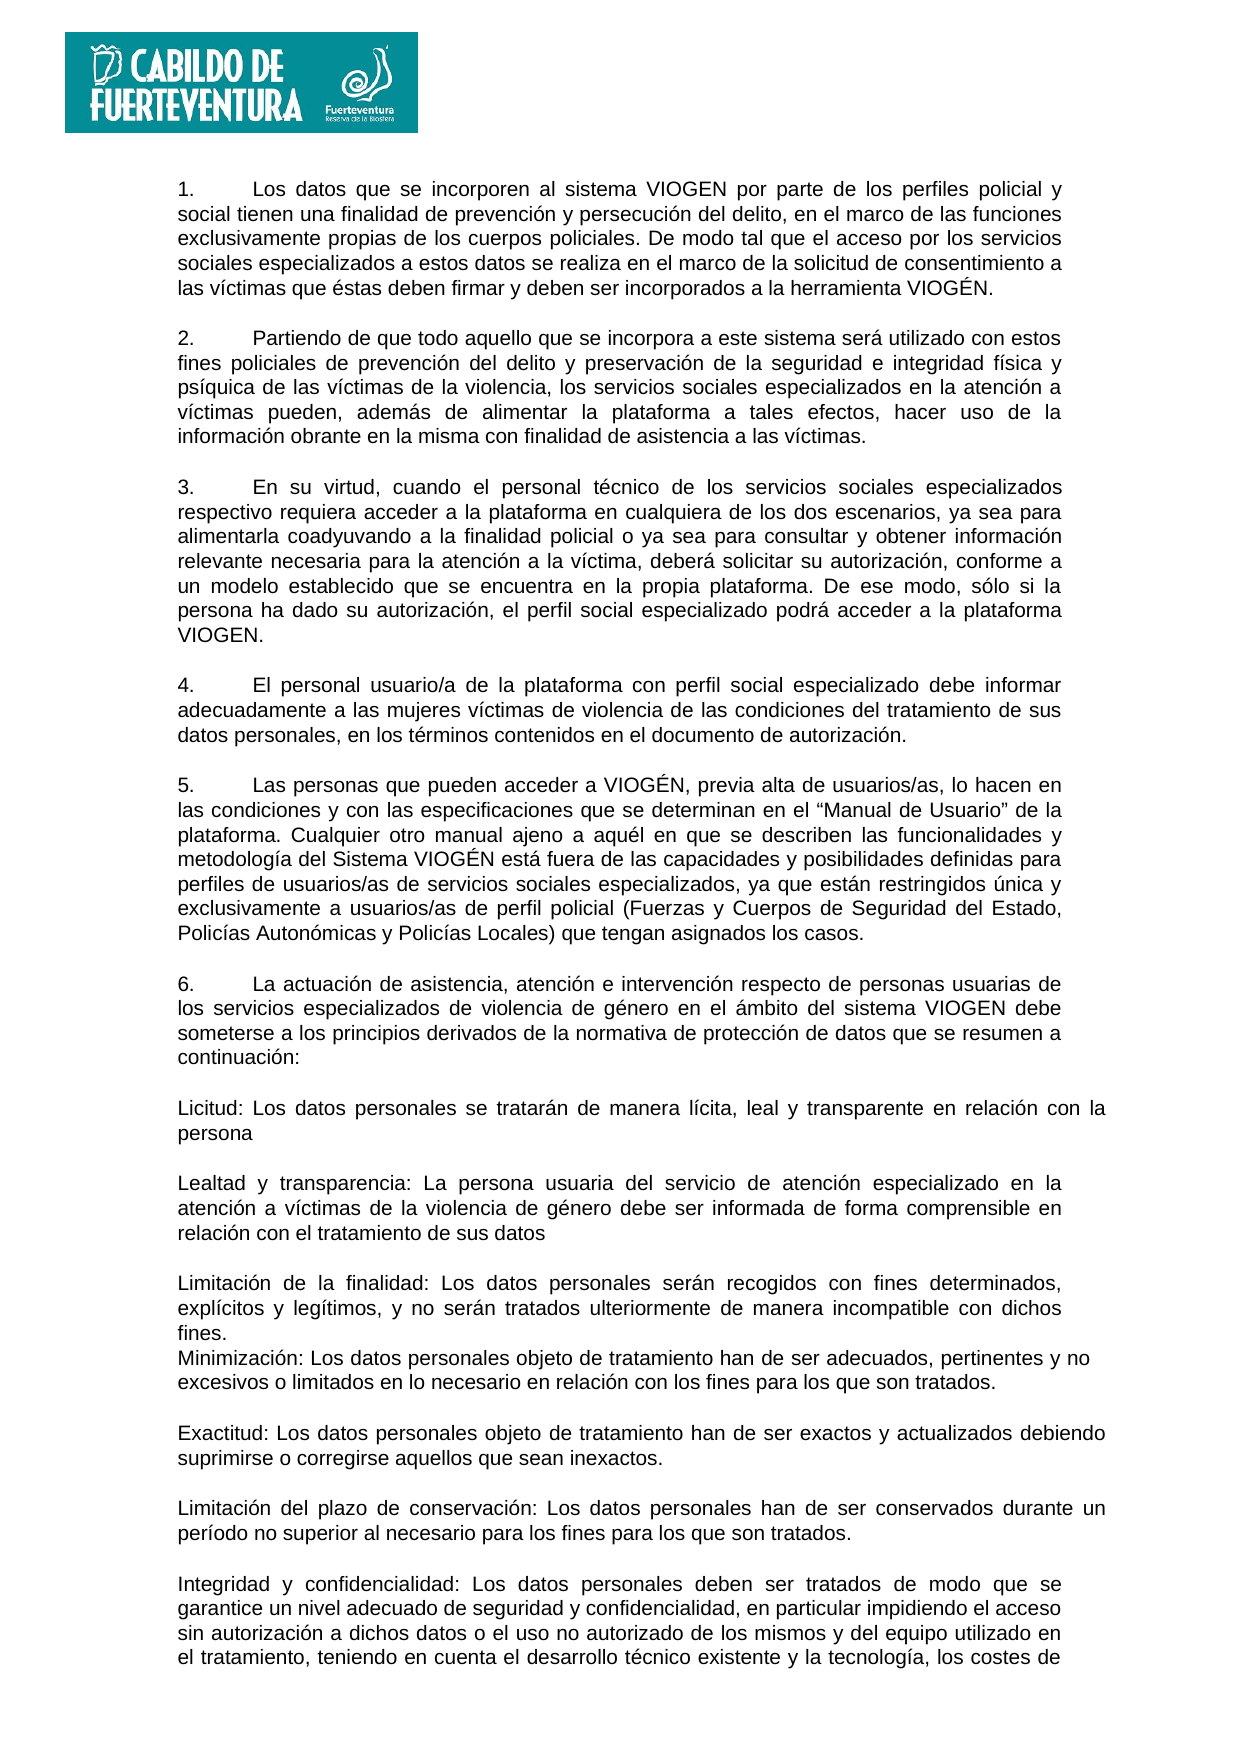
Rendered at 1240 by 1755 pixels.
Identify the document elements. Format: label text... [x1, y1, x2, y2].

list La actuación de asistencia, atención e intervención respecto de personas usuarias de los servicios especializados de violencia de género en el ámbito del sistema VIOGEN debe someterse a los principios derivados de la normativa de protección de datos que se resumen a continuación: [177, 971, 1063, 1069]
list En su virtud, cuando el personal técnico de los servicios sociales especializados respectivo requiera acceder a la plataforma en cualquiera de los dos escenarios, ya sea para alimentarla coadyuvando a la finalidad policial o ya sea para consultar y obtener información relevante necesaria para la atención a la víctima, deberá solicitar su autorización, conforme a un modelo establecido que se encuentra en la propia plataforma. De ese modo, sólo si la persona ha dado su autorización, el perfil social especializado podrá acceder a la plataforma VIOGEN. [177, 475, 1063, 647]
list Los datos que se incorporen al sistema VIOGEN por parte de los perfiles policial y social tienen una finalidad de prevención y persecución del delito, en el marco de las funciones exclusivamente propias de los cuerpos policiales. De modo tal que el acceso por los servicios sociales especializados a estos datos se realiza en el marco de la solicitud de consentimiento a las víctimas que éstas deben firmar y deben ser incorporados a la herramienta VIOGÉN. [177, 177, 1063, 299]
picture [65, 32, 418, 133]
text Integridad y confidencialidad: Los datos personales deben ser tratados de modo que se garantice un nivel adecuado de seguridad y confidencialidad, en particular impidiendo el acceso sin autorización a dichos datos o el uso no autorizado de los mismos y del equipo utilizado en el tratamiento, teniendo en cuenta el desarrollo técnico existente y la tecnología, los costes de [177, 1571, 1063, 1669]
list El personal usuario/a de la plataforma con perfil social especializado debe informar adecuadamente a las mujeres víctimas de violencia de las condiciones del tratamiento de sus datos personales, en los términos contenidos en el documento de autorización. [177, 673, 1063, 746]
text Licitud: Los datos personales se tratarán de manera lícita, leal y transparente en relación con la persona [177, 1096, 1108, 1144]
text Lealtad y transparencia: La persona usuaria del servicio de atención especializado en la atención a víctimas de la violencia de género debe ser informada de forma comprensible en relación con el tratamiento de sus datos [177, 1171, 1063, 1244]
text Exactitud: Los datos personales objeto de tratamiento han de ser exactos y actualizados debiendo suprimirse o corregirse aquellos que sean inexactos. [177, 1421, 1108, 1469]
list Partiendo de que todo aquello que se incorpora a este sistema será utilizado con estos fines policiales de prevención del delito y preservación de la seguridad e integridad física y psíquica de las víctimas de la violencia, los servicios sociales especializados en la atención a víctimas pueden, además de alimentar la plataforma a tales efectos, hacer uso de la información obrante en la misma con finalidad de asistencia a las víctimas. [177, 326, 1063, 448]
list Las personas que pueden acceder a VIOGÉN, previa alta de usuarios/as, lo hacen en las condiciones y con las especificaciones que se determinan en el “Manual de Usuario” de la plataforma. Cualquier otro manual ajeno a aquél en que se describen las funcionalidades y metodología del Sistema VIOGÉN está fuera de las capacidades y posibilidades definidas para perfiles de usuarios/as de servicios sociales especializados, ya que están restringidos única y exclusivamente a usuarios/as de perfil policial (Fuerzas y Cuerpos de Seguridad del Estado, Policías Autonómicas y Policías Locales) que tengan asignados los casos. [177, 773, 1063, 945]
text Limitación del plazo de conservación: Los datos personales han de ser conservados durante un período no superior al necesario para los fines para los que son tratados. [177, 1496, 1108, 1544]
text Limitación de la finalidad: Los datos personales serán recogidos con fines determinados, explícitos y legítimos, y no serán tratados ulteriormente de manera incompatible con dichos fines. [177, 1271, 1063, 1344]
text Minimización: Los datos personales objeto de tratamiento han de ser adecuados, pertinentes y no excesivos o limitados en lo necesario en relación con los fines para los que son tratados. [177, 1345, 1092, 1394]
